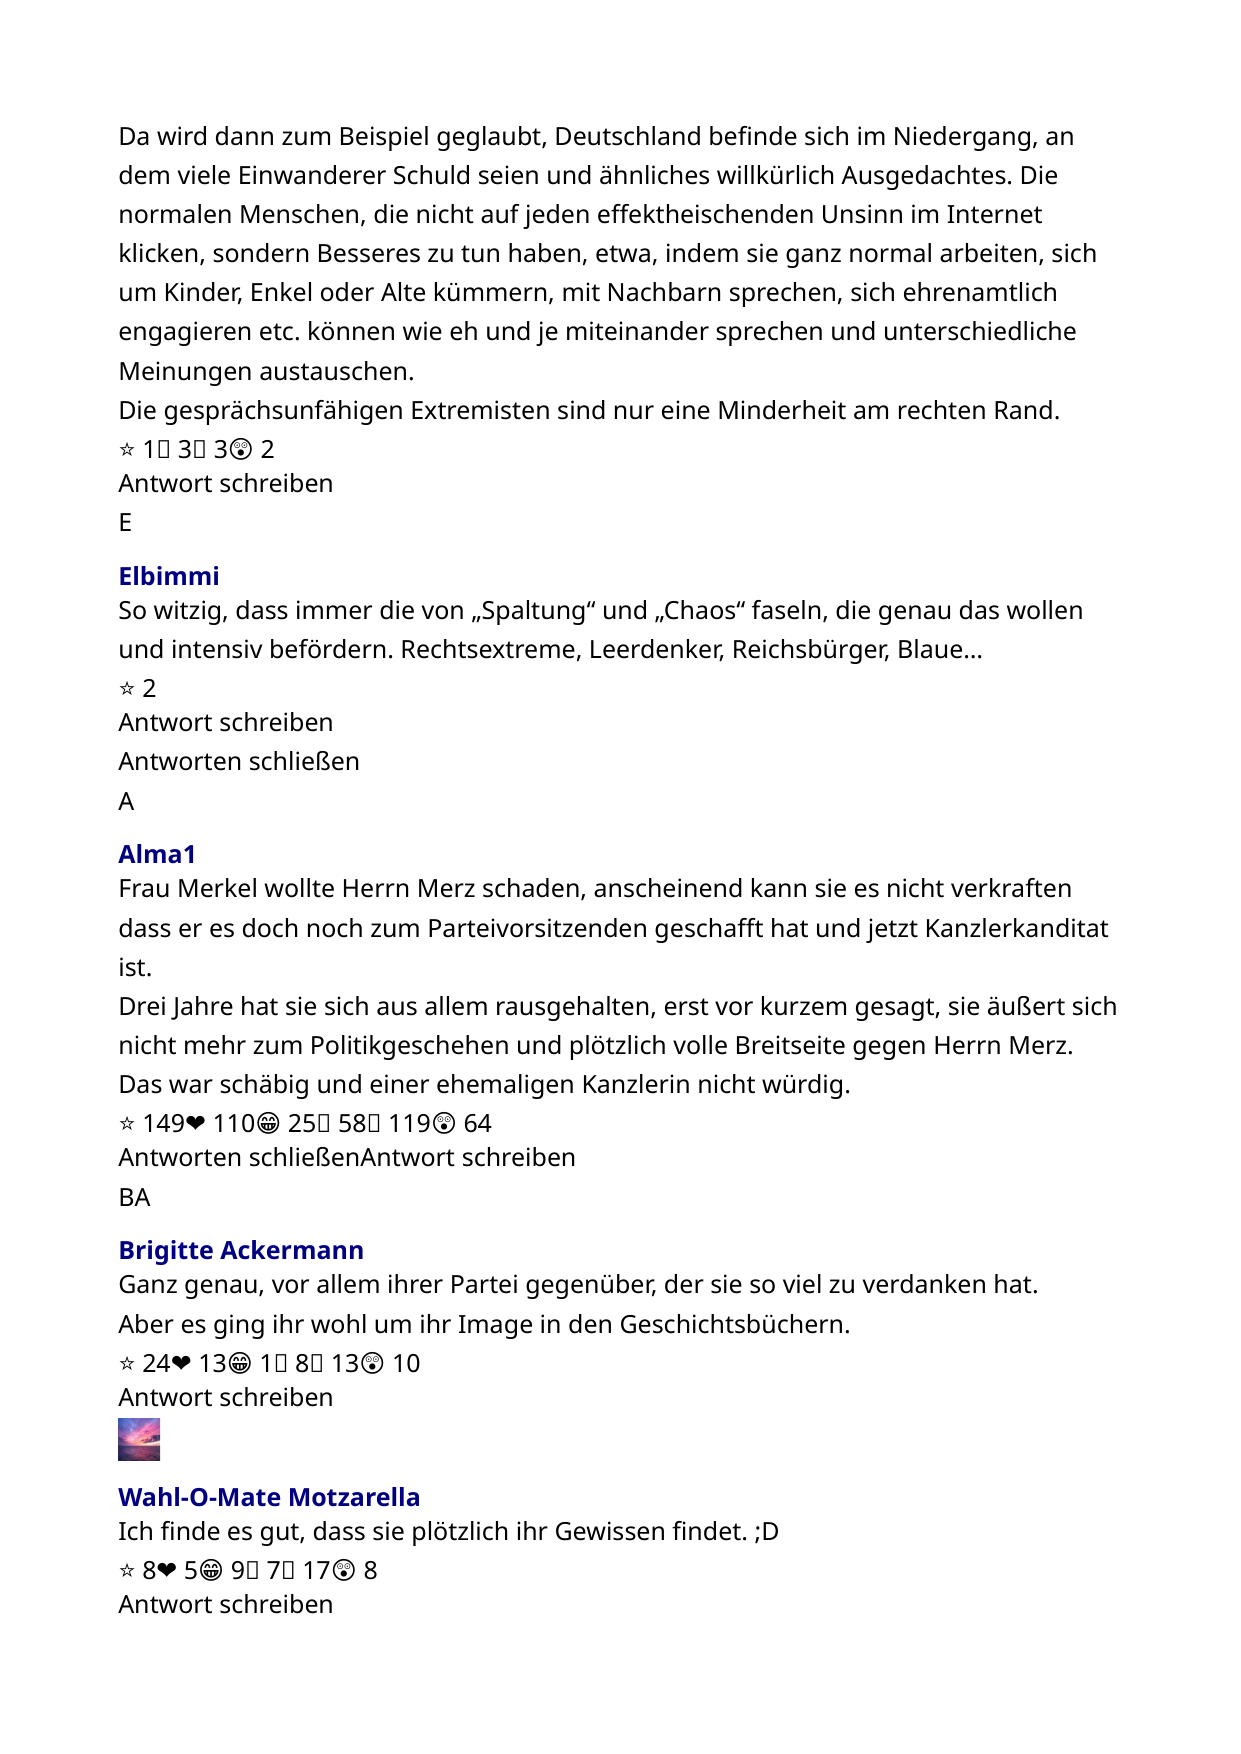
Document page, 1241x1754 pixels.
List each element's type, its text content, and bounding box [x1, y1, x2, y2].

text BA [118, 1179, 1122, 1213]
text So witzig, dass immer die von „Spaltung“ und „Chaos“ faseln, die genau das wollen und intensiv befördern. Rechtsextreme, Leerdenker, Reichsbürger, Blaue… [118, 592, 1122, 666]
picture [118, 1418, 161, 1461]
subtitle Alma1 [118, 837, 1122, 871]
text Antwort schreiben [118, 705, 1122, 739]
text Antwort schreiben [118, 1379, 1122, 1413]
text Antwort schreiben [118, 1587, 1122, 1621]
text Antwort schreiben [118, 466, 1122, 499]
text ⭐️ 149❤️ 110😁 25🙁 58🤨 119😲 64 [118, 1106, 1122, 1140]
text Die gesprächsunfähigen Extremisten sind nur eine Minderheit am rechten Rand. [118, 392, 1122, 426]
text Aber es ging ihr wohl um ihr Image in den Geschichtsbüchern. [118, 1306, 1122, 1340]
text E [118, 505, 1122, 539]
text Antworten schließenAntwort schreiben [118, 1140, 1122, 1174]
text ⭐️ 24❤️ 13😁 1🙁 8🤨 13😲 10 [118, 1345, 1122, 1379]
text Antworten schließen [118, 744, 1122, 778]
text Ganz genau, vor allem ihrer Partei gegenüber, der sie so viel zu verdanken hat. [118, 1267, 1122, 1301]
subtitle Wahl-O-Mate Motzarella [118, 1480, 1122, 1514]
text ⭐️ 1🙁 3🤨 3😲 2 [118, 431, 1122, 466]
text Ich finde es gut, dass sie plötzlich ihr Gewissen findet. ;D [118, 1514, 1122, 1548]
text ⭐️ 8❤️ 5😁 9🙁 7🤨 17😲 8 [118, 1553, 1122, 1587]
text ⭐️ 2 [118, 671, 1122, 705]
text Das war schäbig und einer ehemaligen Kanzlerin nicht würdig. [118, 1067, 1122, 1101]
text Frau Merkel wollte Herrn Merz schaden, anscheinend kann sie es nicht verkraften dass er es doch noch zum Parteivorsitzenden geschafft hat und jetzt Kanzlerkanditat ist. [118, 871, 1122, 983]
text Da wird dann zum Beispiel geglaubt, Deutschland befinde sich im Niedergang, an dem viele Einwanderer Schuld seien und ähnliches willkürlich Ausgedachtes. Die normalen Menschen, die nicht auf jeden effektheischenden Unsinn im Internet klicken, sondern Besseres zu tun haben, etwa, indem sie ganz normal arbeiten, sich um Kinder, Enkel oder Alte kümmern, mit Nachbarn sprechen, sich ehrenamtlich engagieren etc. können wie eh und je miteinander sprechen und unterschiedliche Meinungen austauschen. [118, 118, 1122, 387]
text Drei Jahre hat sie sich aus allem rausgehalten, erst vor kurzem gesagt, sie äußert sich nicht mehr zum Politikgeschehen und plötzlich volle Breitseite gegen Herrn Merz. [118, 988, 1122, 1062]
subtitle Brigitte Ackermann [118, 1233, 1122, 1267]
text A [118, 783, 1122, 817]
subtitle Elbimmi [118, 558, 1122, 592]
